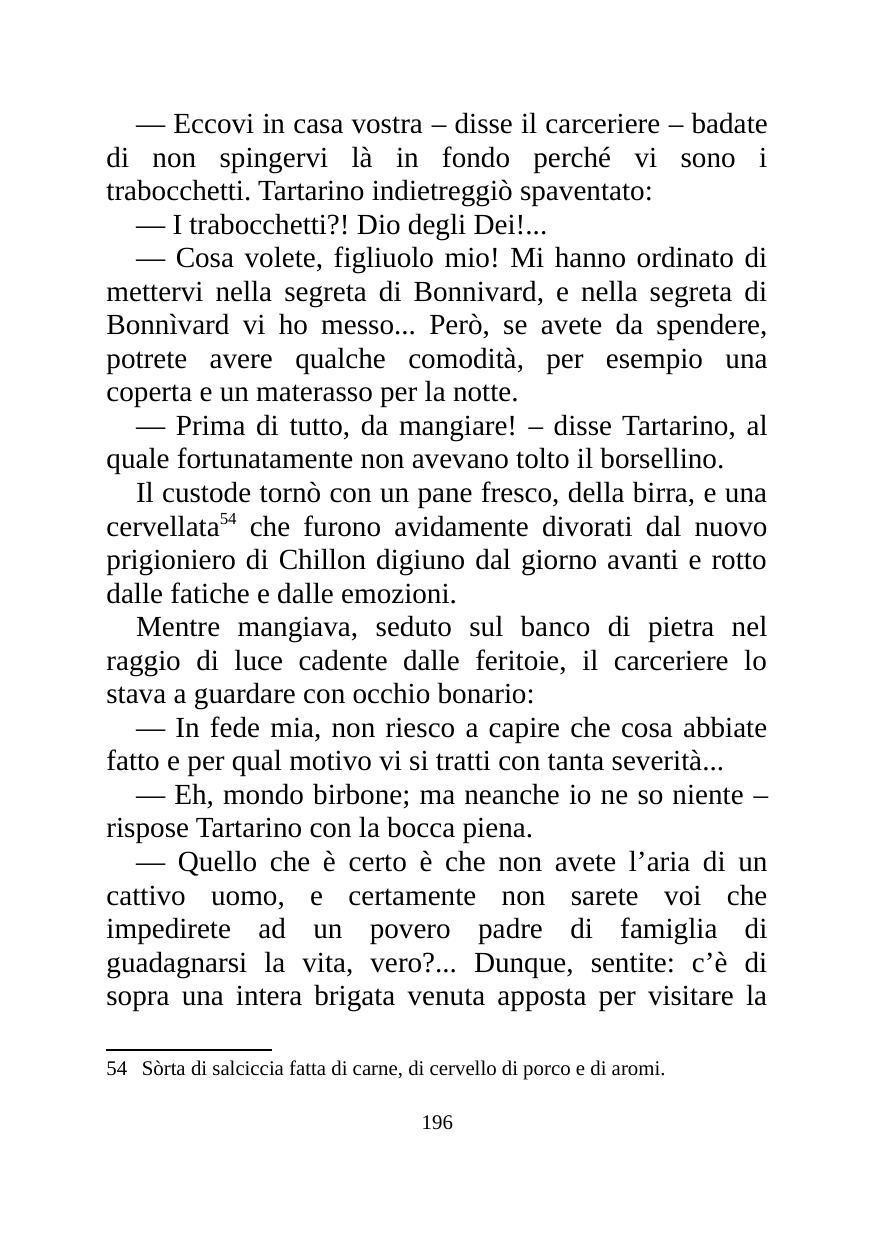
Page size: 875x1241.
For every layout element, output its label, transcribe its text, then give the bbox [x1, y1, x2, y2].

text Mentre mangiava, seduto sul banco di pietra nel raggio di luce cadente dalle feritoie, il carceriere lo stava a guardare con occhio bonario: [106, 609, 768, 710]
text — Eh, mondo birbone; ma neanche io ne so niente – rispose Tartarino con la bocca piena. [106, 777, 768, 844]
text — I trabocchetti?! Dio degli Dei!... [106, 207, 768, 240]
text — Prima di tutto, da mangiare! – disse Tartarino, al quale fortunatamente non avevano tolto il borsellino. [106, 408, 768, 475]
text — In fede mia, non riesco a capire che cosa abbiate fatto e per qual motivo vi si tratti con tanta severità... [106, 710, 768, 777]
text Il custode tornò con un pane fresco, della birra, e una cervellata che furono avidamente divorati dal nuovo prigioniero di Chillon digiuno dal giorno avanti e rotto dalle fatiche e dalle emozioni. [106, 475, 768, 609]
text — Eccovi in casa vostra – disse il carceriere – badate di non spingervi là in fondo perché vi sono i trabocchetti. Tartarino indietreggiò spaventato: [106, 106, 768, 207]
text — Quello che è certo è che non avete l’aria di un cattivo uomo, e certamente non sarete voi che impedirete ad un povero padre di famiglia di guadagnarsi la vita, vero?... Dunque, sentite: c’è di sopra una intera brigata venuta apposta per visitare la [106, 844, 768, 1012]
text — Cosa volete, figliuolo mio! Mi hanno ordinato di mettervi nella segreta di Bonnivard, e nella segreta di Bonnìvard vi ho messo... Però, se avete da spendere, potrete avere qualche comodità, per esempio una coperta e un materasso per la notte. [106, 240, 768, 408]
text Sòrta di salciccia fatta di carne, di cervello di porco e di aromi. [106, 1056, 768, 1080]
